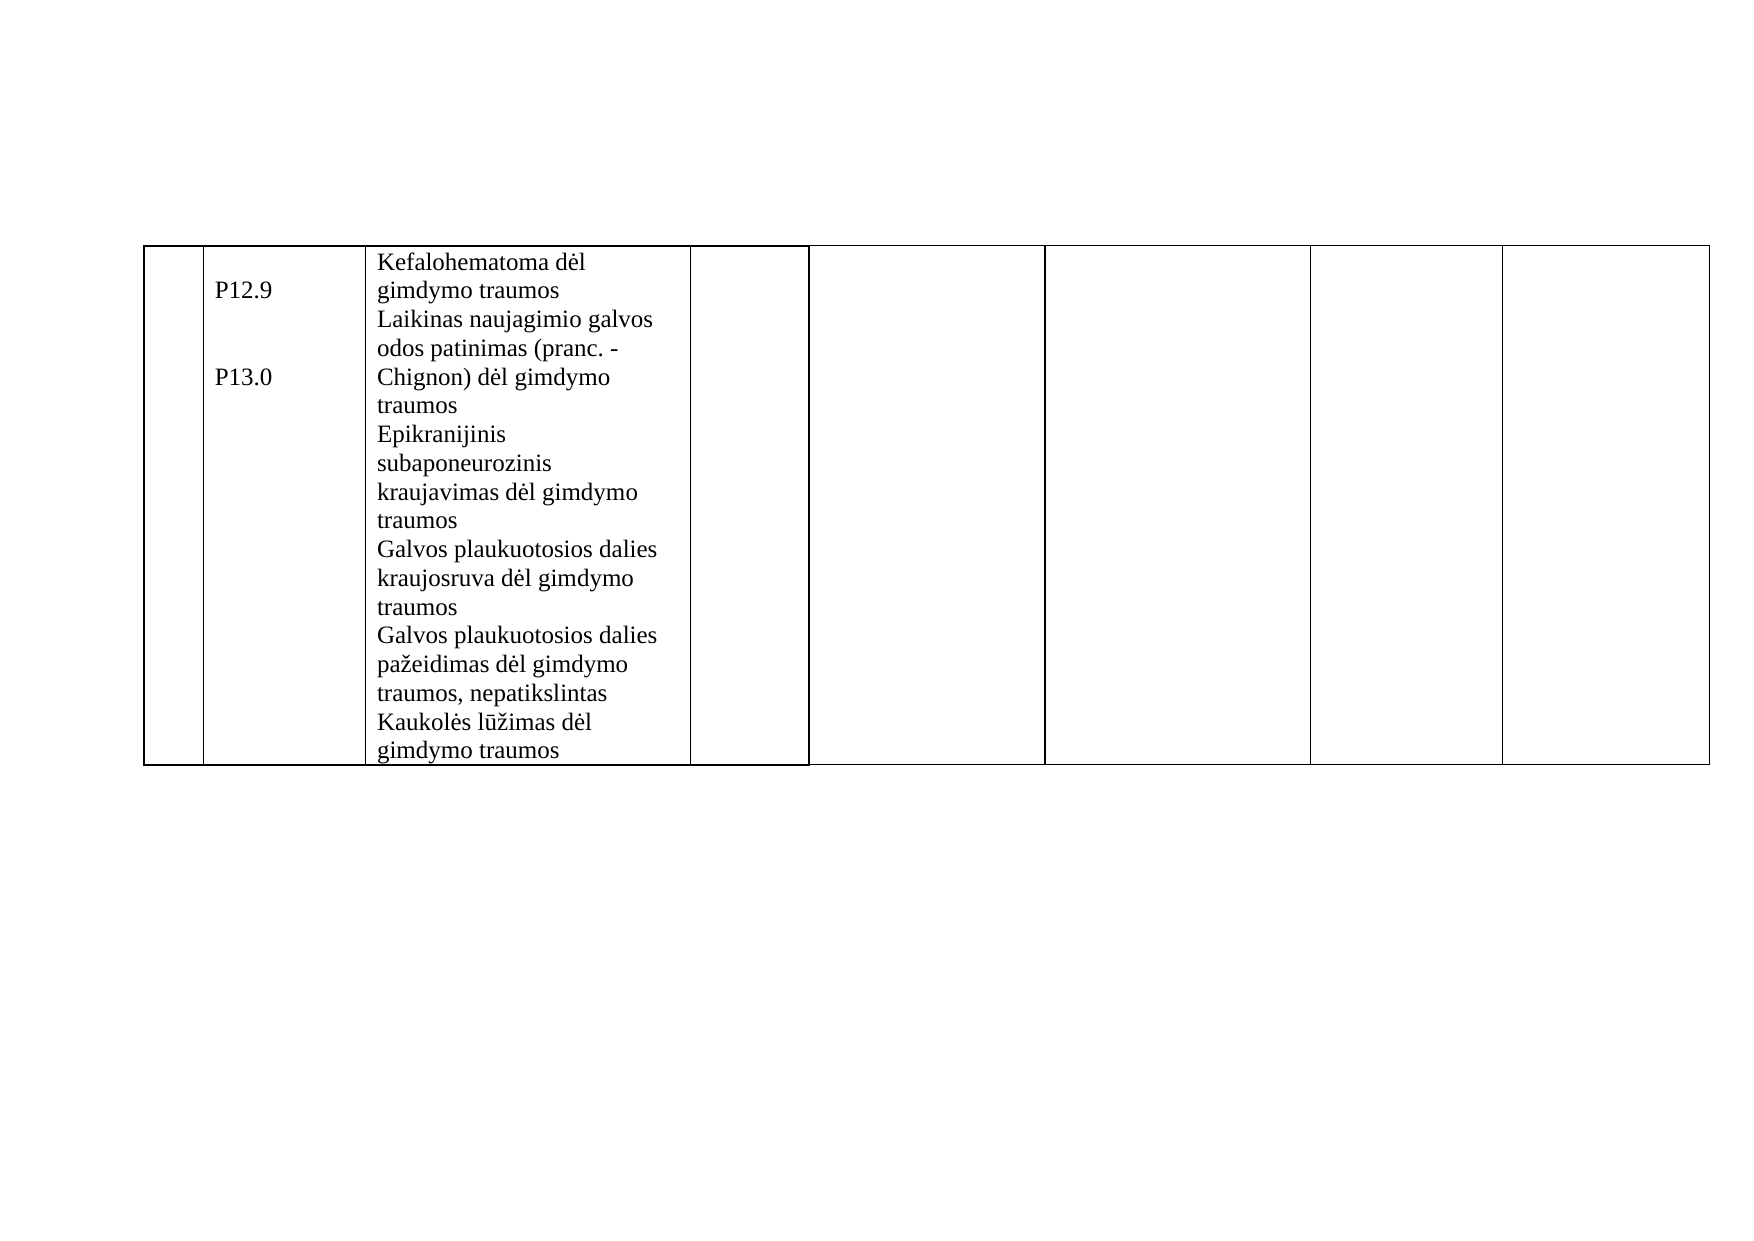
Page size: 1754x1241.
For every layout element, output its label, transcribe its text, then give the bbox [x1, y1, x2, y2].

table_cell [691, 247, 808, 764]
table_cell [810, 246, 1044, 764]
table_cell Kefalohematoma dėl gimdymo traumos Laikinas naujagimio galvos odos patinimas (pranc. - Chignon) dėl gimdymo traumos Epikranijinis subaponeurozinis kraujavimas dėl gimdymo traumos Galvos plaukuotosios dalies kraujosruva dėl gimdymo traumos Galvos plaukuotosios dalies pažeidimas dėl gimdymo traumos, nepatikslintas Kaukolės lūžimas dėl gimdymo traumos [366, 247, 690, 764]
table_cell [1046, 246, 1310, 764]
table_cell [1311, 246, 1502, 764]
table_cell P12.9 P13.0 [204, 247, 365, 764]
table_cell [1503, 246, 1709, 764]
table_cell [145, 247, 203, 764]
